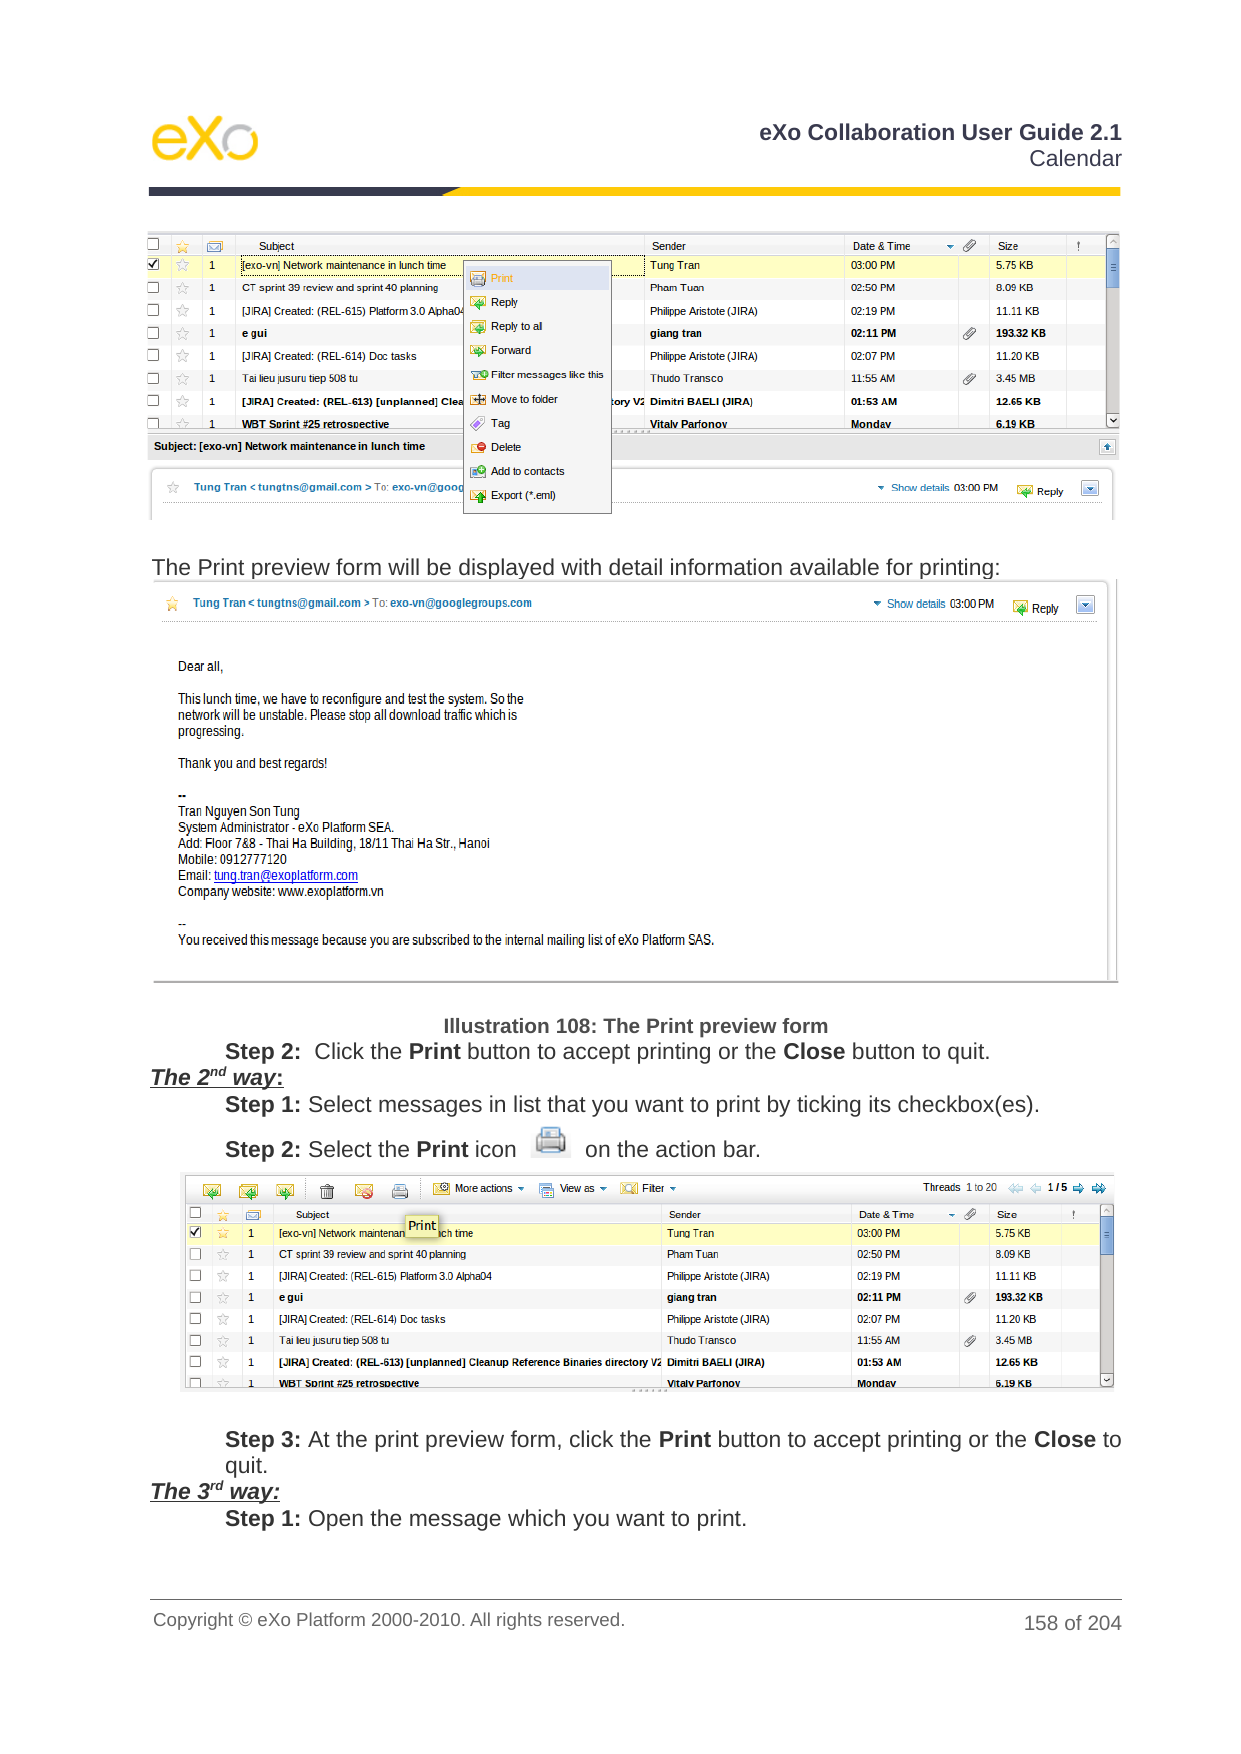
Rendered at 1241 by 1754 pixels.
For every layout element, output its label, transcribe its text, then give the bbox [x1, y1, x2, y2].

picture [148, 187, 1121, 196]
list Step 1: Open the message which you want to print. [187, 1504, 1122, 1531]
list Step 2: Select the Print icon on the action bar. [187, 1117, 1122, 1165]
list Step 1: Select messages in list that you want to print by ticking its checkbox(es). [187, 1091, 1122, 1117]
picture [180, 1172, 1115, 1392]
text The 3rd way: [150, 1478, 1122, 1504]
picture [147, 231, 1120, 520]
list The Print preview form will be displayed with detail information available for printing: [114, 553, 1122, 580]
picture [153, 579, 1119, 983]
list Step 2: Click the Print button to accept printing or the Close button to quit. [187, 983, 1122, 1064]
list Illustration 108: The Print preview form [153, 983, 1118, 1038]
list Step 3: At the print preview form, click the Print button to accept printing or the Close to quit. [187, 1426, 1122, 1478]
picture [530, 1124, 572, 1158]
picture [152, 115, 259, 161]
text The 2nd way: [150, 1064, 1122, 1091]
